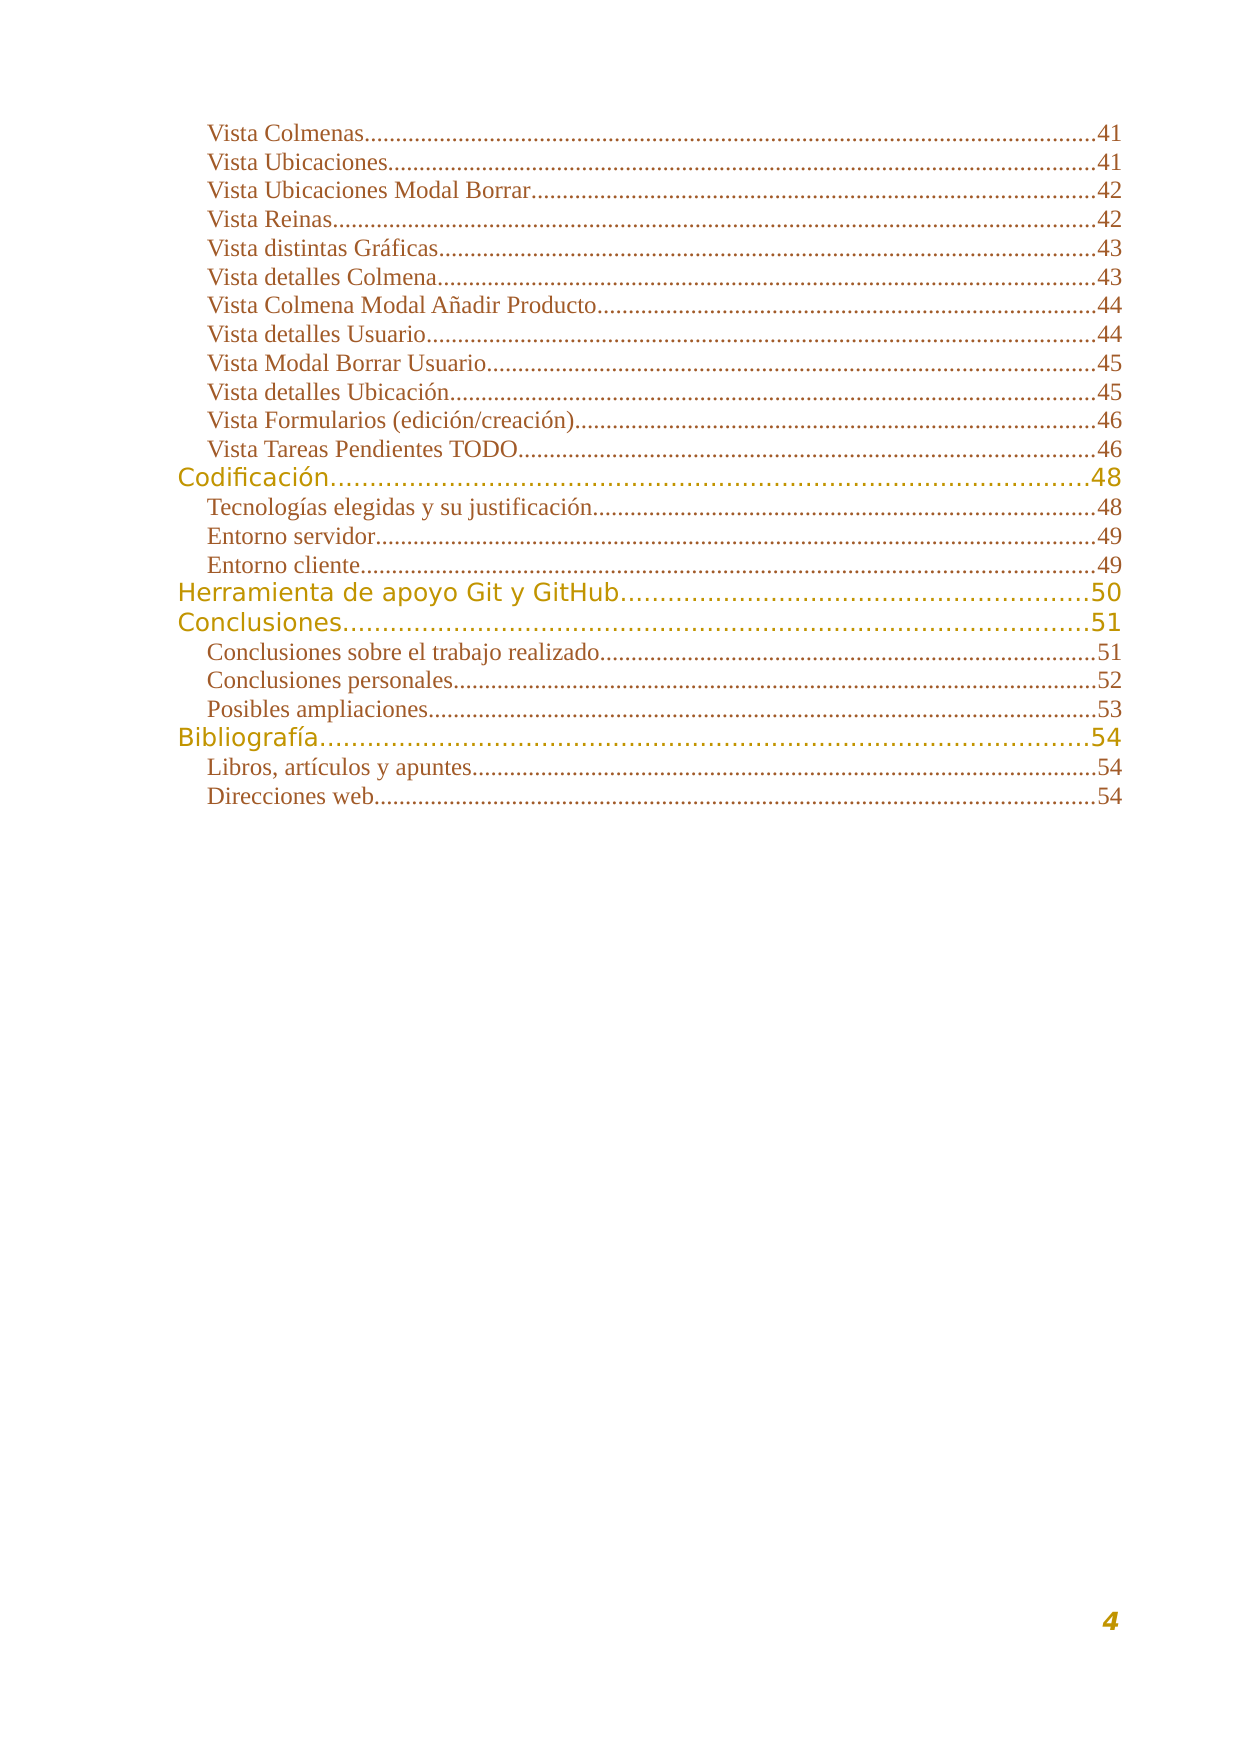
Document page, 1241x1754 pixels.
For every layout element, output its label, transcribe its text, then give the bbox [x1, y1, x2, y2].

text Vista detalles Ubicación 45 [207, 377, 1122, 406]
text Vista Colmenas 41 [207, 118, 1122, 147]
text Vista detalles Colmena 43 [207, 262, 1122, 291]
text Conclusiones sobre el trabajo realizado 51 [207, 637, 1122, 666]
text Tecnologías elegidas y su justificación 48 [207, 492, 1122, 521]
text Conclusiones 51 [177, 608, 1122, 637]
text Vista Colmena Modal Añadir Producto 44 [207, 291, 1122, 319]
text Vista Ubicaciones 41 [207, 147, 1122, 176]
text Vista Reinas 42 [207, 204, 1122, 233]
text Vista Formularios (edición/creación) 46 [207, 406, 1122, 434]
text Codificación 48 [177, 463, 1122, 492]
text Posibles ampliaciones 53 [207, 694, 1122, 723]
text Conclusiones personales 52 [207, 666, 1122, 694]
text Direcciones web 54 [207, 781, 1122, 810]
text Vista detalles Usuario 44 [207, 319, 1122, 348]
text Vista Ubicaciones Modal Borrar 42 [207, 176, 1122, 204]
text Vista distintas Gráficas 43 [207, 233, 1122, 262]
text Entorno servidor 49 [207, 521, 1122, 550]
text Vista Modal Borrar Usuario 45 [207, 348, 1122, 377]
text Bibliografía 54 [177, 723, 1122, 752]
text Libros, artículos y apuntes 54 [207, 752, 1122, 781]
text Entorno cliente 49 [207, 550, 1122, 578]
text Herramienta de apoyo Git y GitHub 50 [177, 578, 1122, 608]
text Vista Tareas Pendientes TODO 46 [207, 434, 1122, 463]
